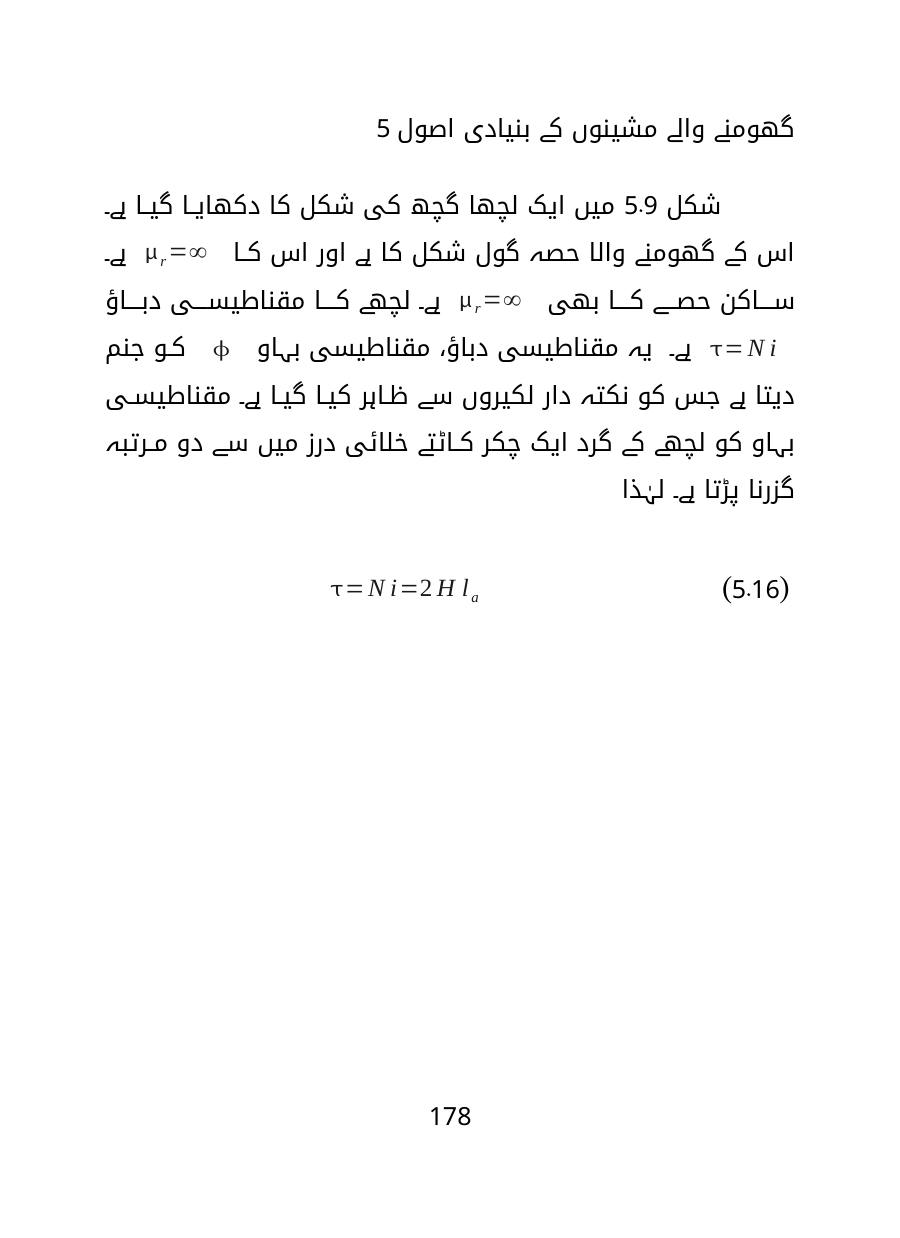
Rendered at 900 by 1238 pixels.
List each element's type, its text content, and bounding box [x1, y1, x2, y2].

text شکل 5.9 میں ایک لچھا گچھ کی شکل کا دکھایا گیا ہے۔اس کے گھومنے والا حصہ گول شکل کا ہے اور اس کا ہے۔ساکن حصے کا بھی ہے۔ لچھے کا مقناطیسی دباؤ ہے۔ یہ مقناطیسی دباؤ، مقناطیسی بہاو کو جنم دیتا ہے جس کو نکتہ دار لکیروں سے ظاہر کیا گیا ہے۔ مقناطیسی بہاو کو لچھے کے گرد ایک چکر کاٹتے خلائی درز میں سے دو مرتبہ گزرنا پڑتا ہے۔ لہٰذا [105, 182, 795, 514]
table_header (5.16) [696, 561, 795, 632]
table_header [105, 561, 696, 632]
